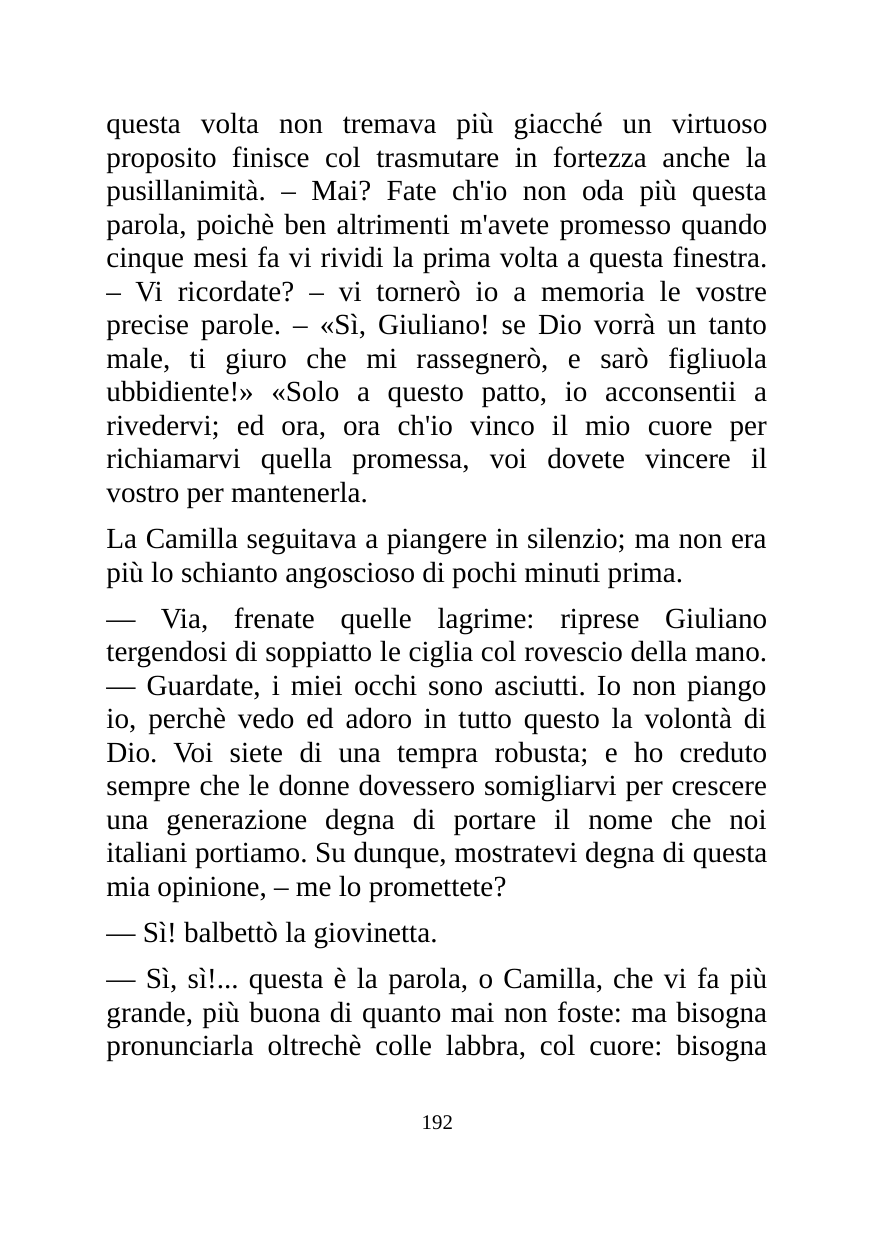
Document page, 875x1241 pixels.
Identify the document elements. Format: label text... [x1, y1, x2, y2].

text — Sì, sì!... questa è la parola, o Camilla, che vi fa più grande, più buona di quanto mai non foste: ma bisogna pronunciarla oltrechè colle labbra, col cuore: bisogna [106, 961, 768, 1062]
text — Sì! balbettò la giovinetta. [106, 915, 768, 949]
text La Camilla seguitava a piangere in silenzio; ma non era più lo schianto angoscioso di pochi minuti prima. [106, 521, 768, 588]
text — Via, frenate quelle lagrime: riprese Giuliano tergendosi di soppiatto le ciglia col rovescio della mano. — Guardate, i miei occhi sono asciutti. Io non piango io, perchè vedo ed adoro in tutto questo la volontà di Dio. Voi siete di una tempra robusta; e ho creduto sempre che le donne dovessero somigliarvi per crescere una generazione degna di portare il nome che noi italiani portiamo. Su dunque, mostratevi degna di questa mia opinione, – me lo promettete? [106, 601, 768, 903]
text questa volta non tremava più giacché un virtuoso proposito finisce col trasmutare in fortezza anche la pusillanimità. – Mai? Fate ch'io non oda più questa parola, poichè ben altrimenti m'avete promesso quando cinque mesi fa vi rividi la prima volta a questa finestra. – Vi ricordate? – vi tornerò io a memoria le vostre precise parole. – «Sì, Giuliano! se Dio vorrà un tanto male, ti giuro che mi rassegnerò, e sarò figliuola ubbidiente!» «Solo a questo patto, io acconsentii a rivedervi; ed ora, ora ch'io vinco il mio cuore per richiamarvi quella promessa, voi dovete vincere il vostro per mantenerla. [106, 106, 768, 509]
